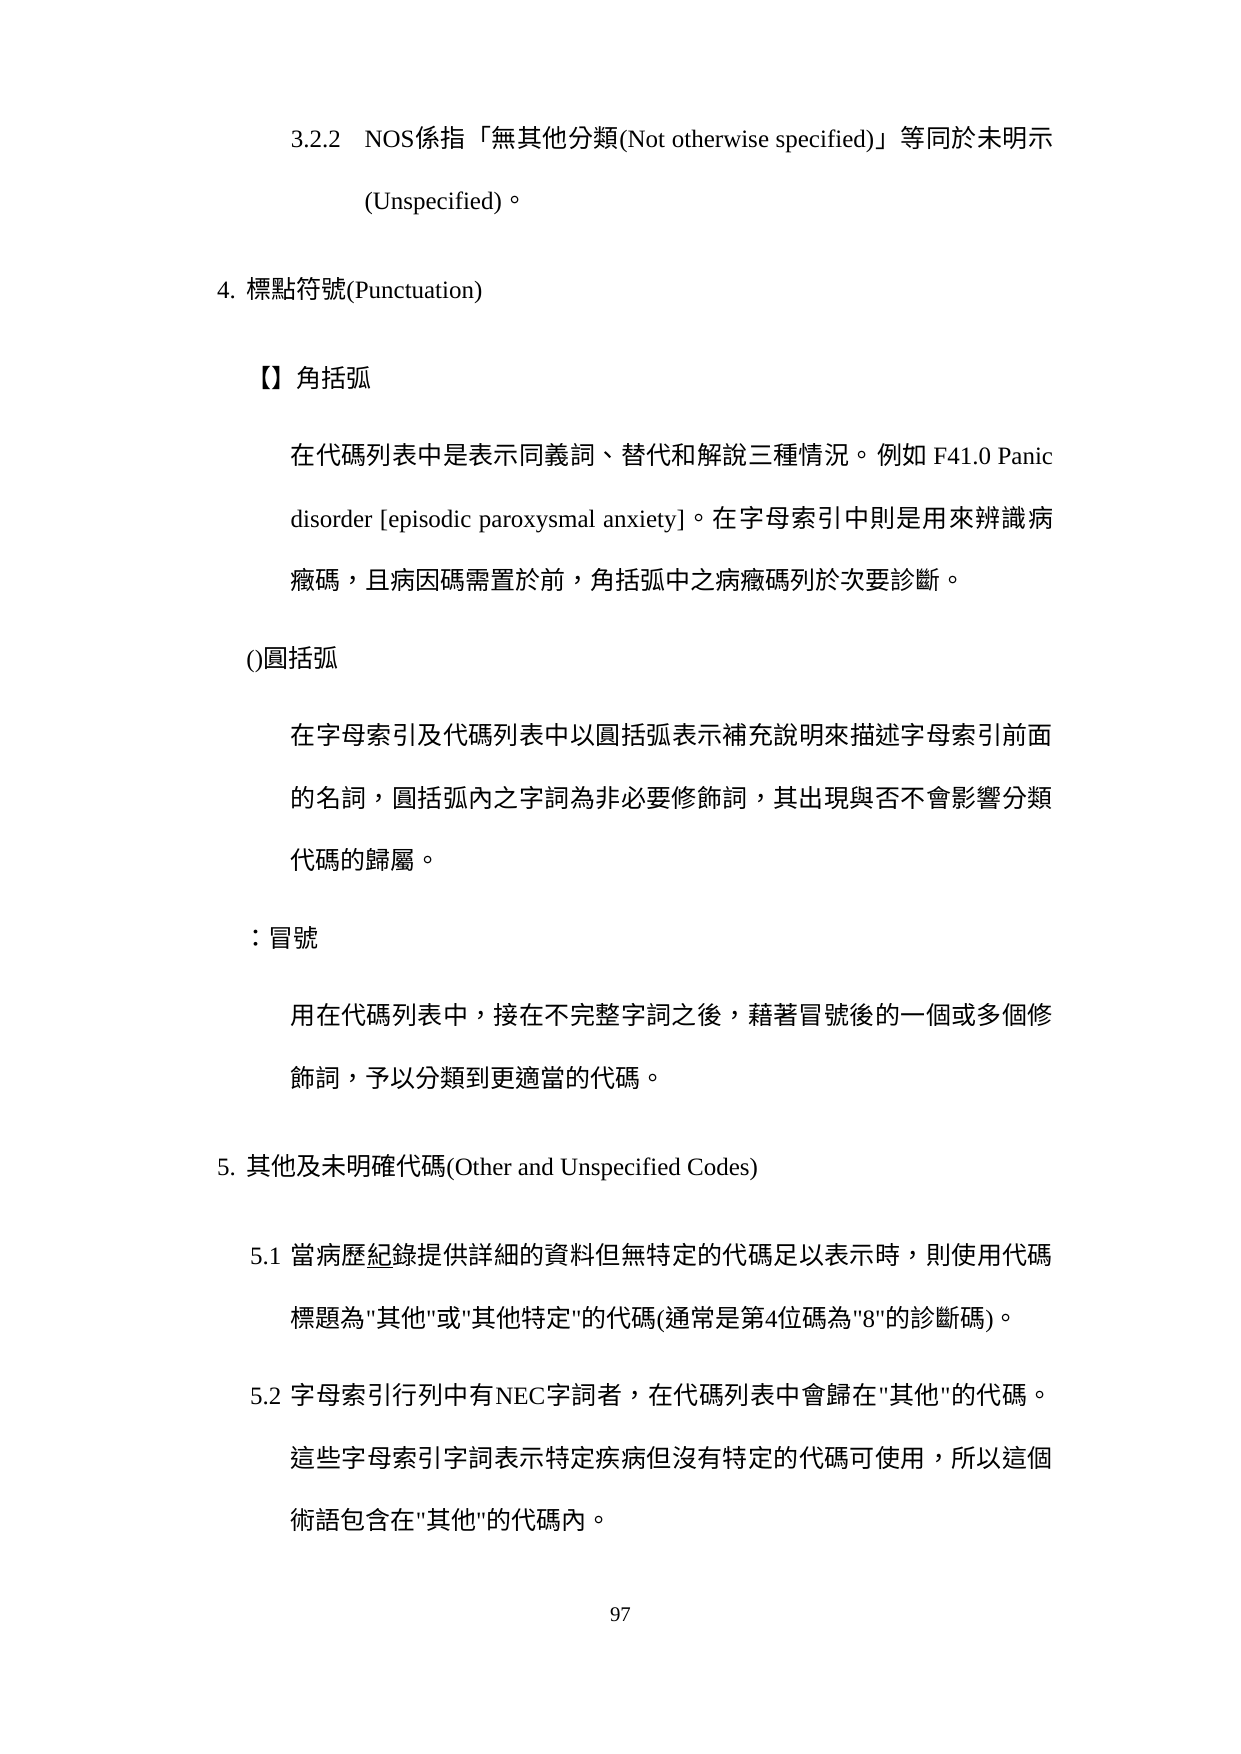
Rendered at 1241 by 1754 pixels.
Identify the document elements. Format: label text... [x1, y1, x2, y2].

text 在字母索引及代碼列表中以圓括弧表示補充說明來描述字母索引前面的名詞，圓括弧內之字詞為非必要修飾詞，其出現與否不會影響分類代碼的歸屬。 [290, 692, 1053, 879]
text 在代碼列表中是表示同義詞、替代和解說三種情況。例如F41.0 Panic disorder [episodic paroxysmal anxiety]。在字母索引中則是用來辨識病癥碼，且病因碼需置於前，角括弧中之病癥碼列於次要診斷。 [290, 412, 1053, 599]
text ：冒號 [237, 894, 1053, 957]
text 【】角括弧 [246, 334, 1053, 397]
list 其他及未明確代碼(Other and Unspecified Codes) [217, 1123, 1053, 1186]
text 用在代碼列表中，接在不完整字詞之後，藉著冒號後的一個或多個修飾詞，予以分類到更適當的代碼。 [290, 972, 1053, 1097]
list NOS係指「無其他分類(Not otherwise specified)」等同於未明示(Unspecified)。 [291, 94, 1053, 219]
list 字母索引行列中有NEC字詞者，在代碼列表中會歸在"其他"的代碼。這些字母索引字詞表示特定疾病但沒有特定的代碼可使用，所以這個術語包含在"其他"的代碼內。 [250, 1352, 1053, 1539]
text ()圓括弧 [246, 614, 1053, 677]
list 標點符號(Punctuation) [217, 246, 1053, 308]
list 當病歷紀錄提供詳細的資料但無特定的代碼足以表示時，則使用代碼標題為"其他"或"其他特定"的代碼(通常是第4位碼為"8"的診斷碼)。 [250, 1212, 1053, 1337]
